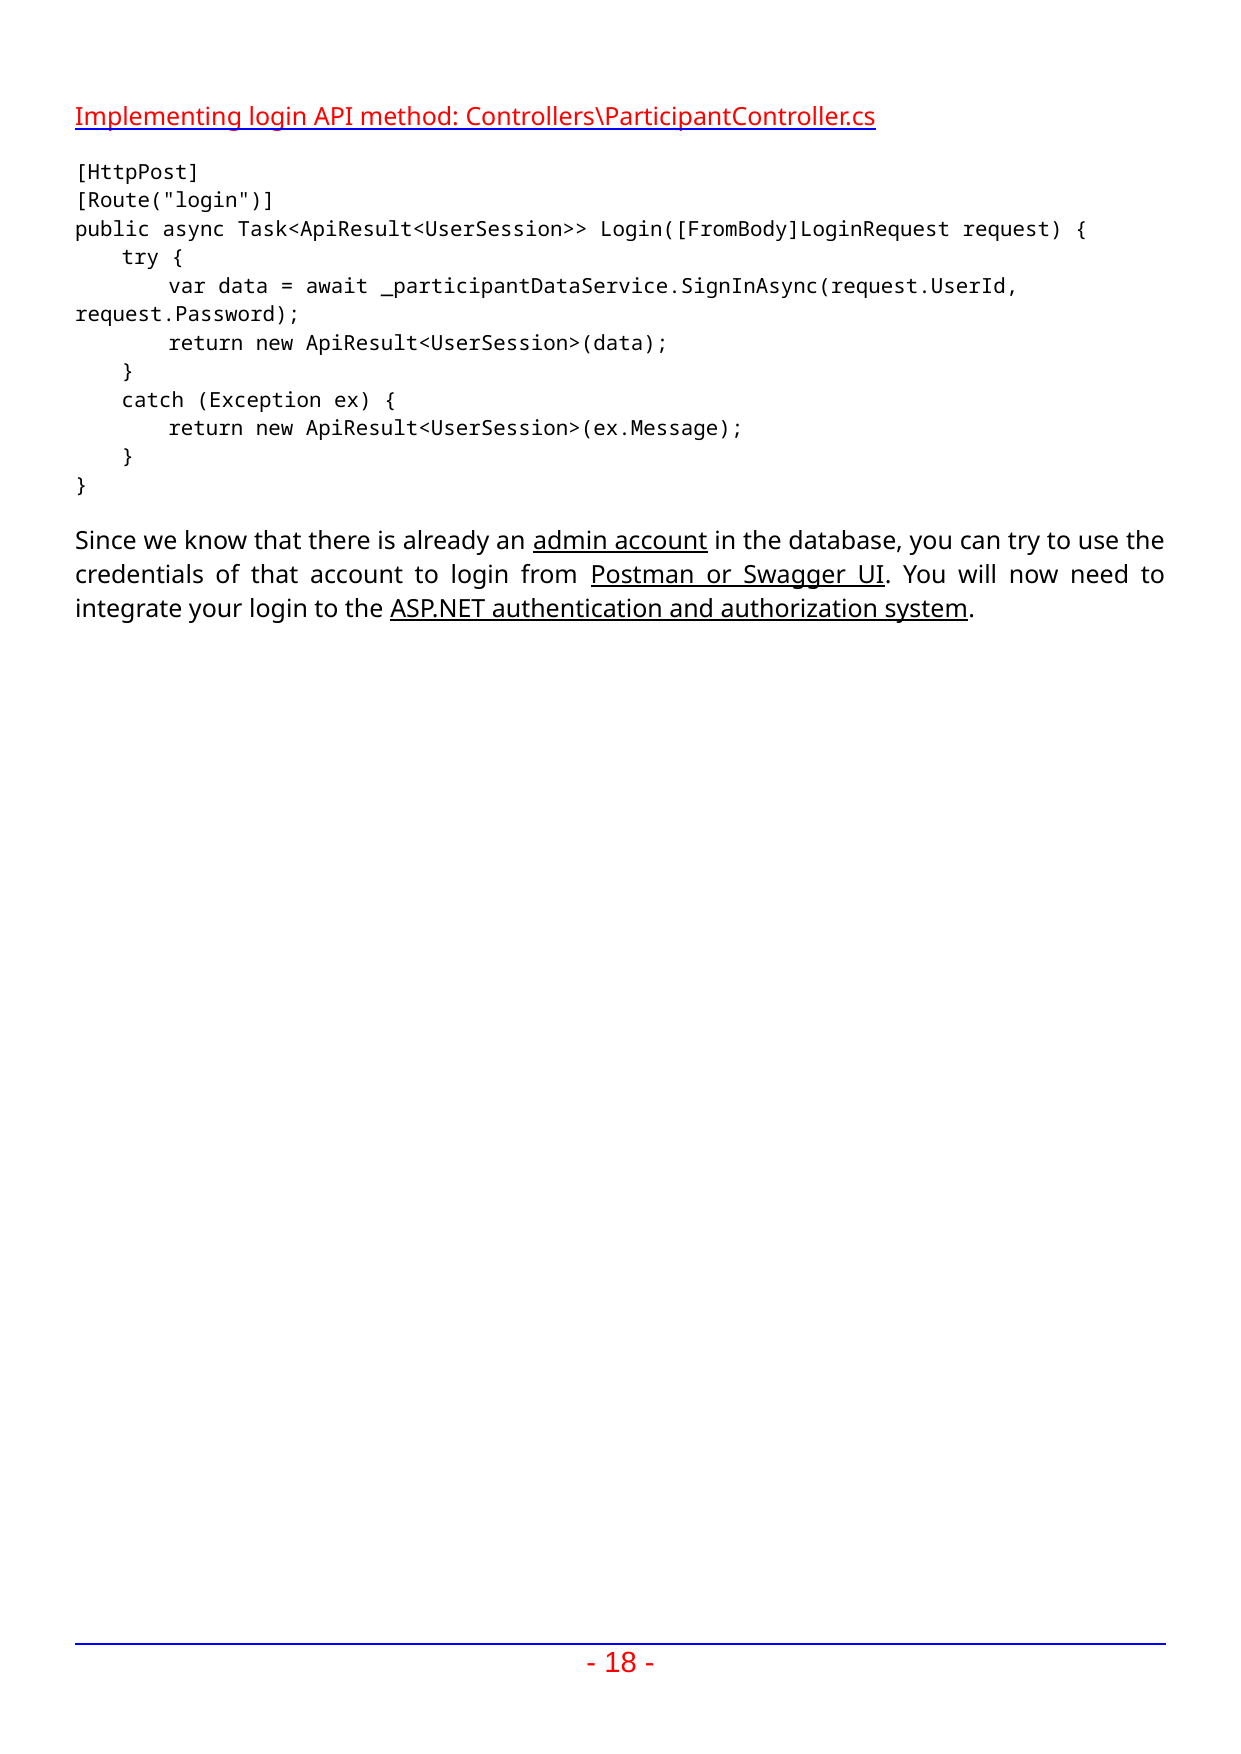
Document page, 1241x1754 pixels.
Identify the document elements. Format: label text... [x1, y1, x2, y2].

text } [75, 470, 1166, 498]
text return new ApiResult<UserSession>(ex.Message); [75, 413, 1166, 442]
text Implementing login API method: Controllers\ParticipantController.cs [75, 99, 1166, 133]
text Since we know that there is already an admin account in the database, you can try to use the credentials of that account to login from Postman or Swagger UI. You will now need to integrate your login to the ASP.NET authentication and authorization system. [75, 522, 1166, 625]
text public async Task<ApiResult<UserSession>> Login([FromBody]LoginRequest request) { [75, 214, 1166, 242]
text var data = await _participantDataService.SignInAsync(request.UserId, request.Password); [75, 271, 1166, 328]
text [Route("login")] [75, 186, 1166, 214]
text return new ApiResult<UserSession>(data); [75, 328, 1166, 356]
text [HttpPost] [75, 157, 1166, 186]
text catch (Exception ex) { [75, 385, 1166, 413]
text } [75, 356, 1166, 385]
text } [75, 442, 1166, 470]
text try { [75, 242, 1166, 271]
